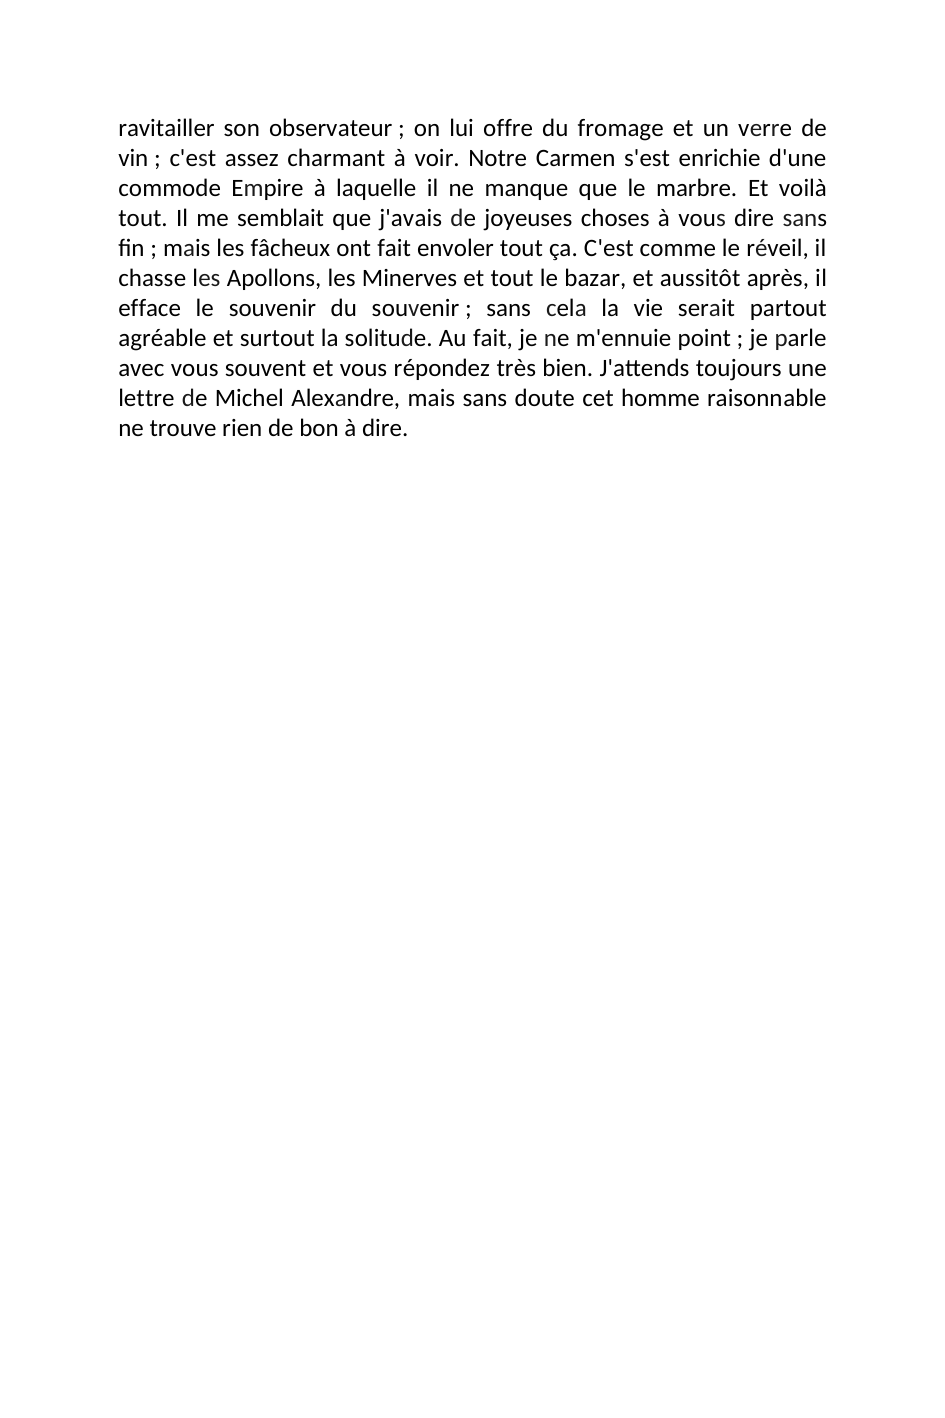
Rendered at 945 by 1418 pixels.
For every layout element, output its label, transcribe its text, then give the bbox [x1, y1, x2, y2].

text ravitailler son observateur ; on lui offre du fromage et un verre de vin ; c'est assez charmant à voir. Notre Carmen s'est enrichie d'une commode Empire à laquelle il ne manque que le marbre. Et voilà tout. Il me semblait que j'avais de joyeuses choses à vous dire sans fin ; mais les fâcheux ont fait envoler tout ça. C'est comme le réveil, il chasse les Apollons, les Minerves et tout le bazar, et aussitôt après, il efface le souvenir du souvenir ; sans cela la vie serait partout agréable et surtout la solitude. Au fait, je ne m'ennuie point ; je parle avec vous souvent et vous répondez très bien. J'attends toujours une lettre de Michel Alexandre, mais sans doute cet homme raisonnable ne trouve rien de bon à dire. [118, 118, 827, 443]
